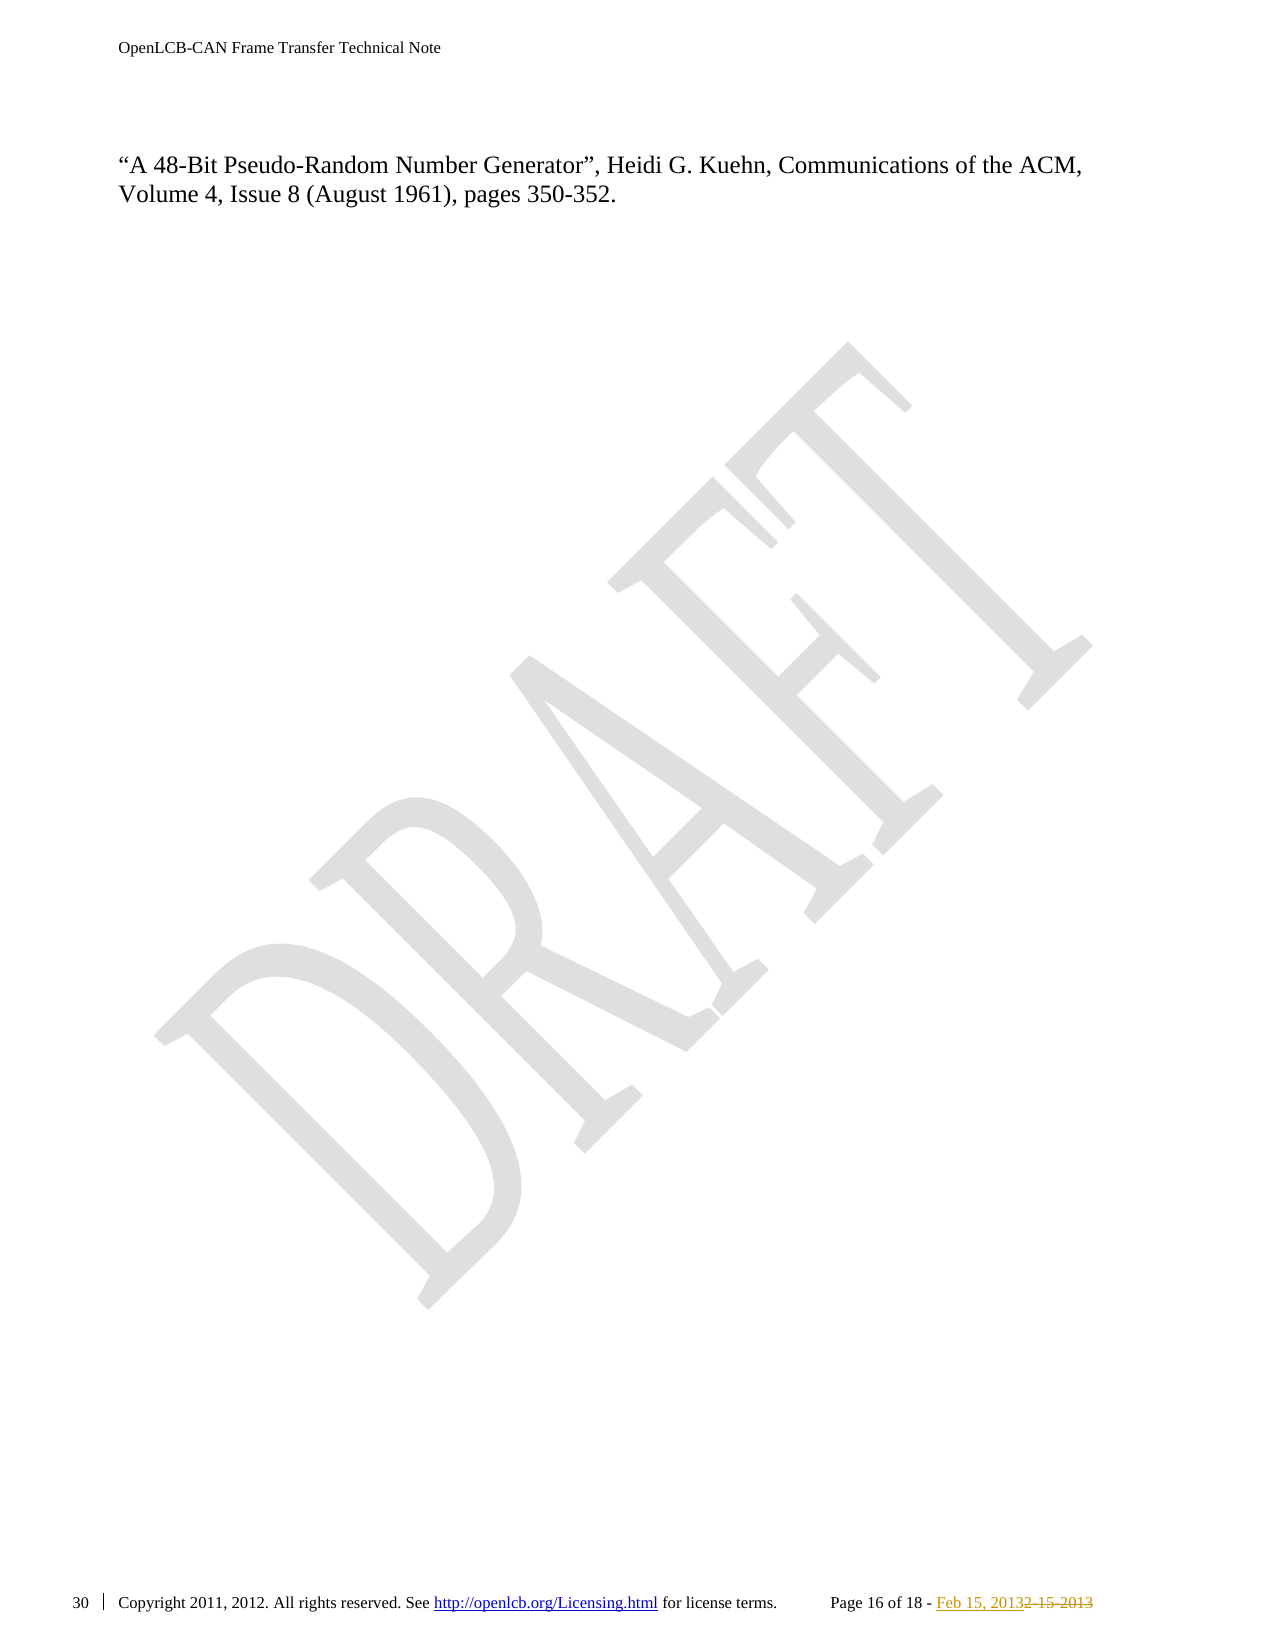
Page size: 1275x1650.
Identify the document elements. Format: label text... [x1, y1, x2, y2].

text “A 48-Bit Pseudo-Random Number Generator”, Heidi G. Kuehn, Communications of the ACM, Volume 4, Issue 8 (August 1961), pages 350-352. [118, 150, 1157, 207]
